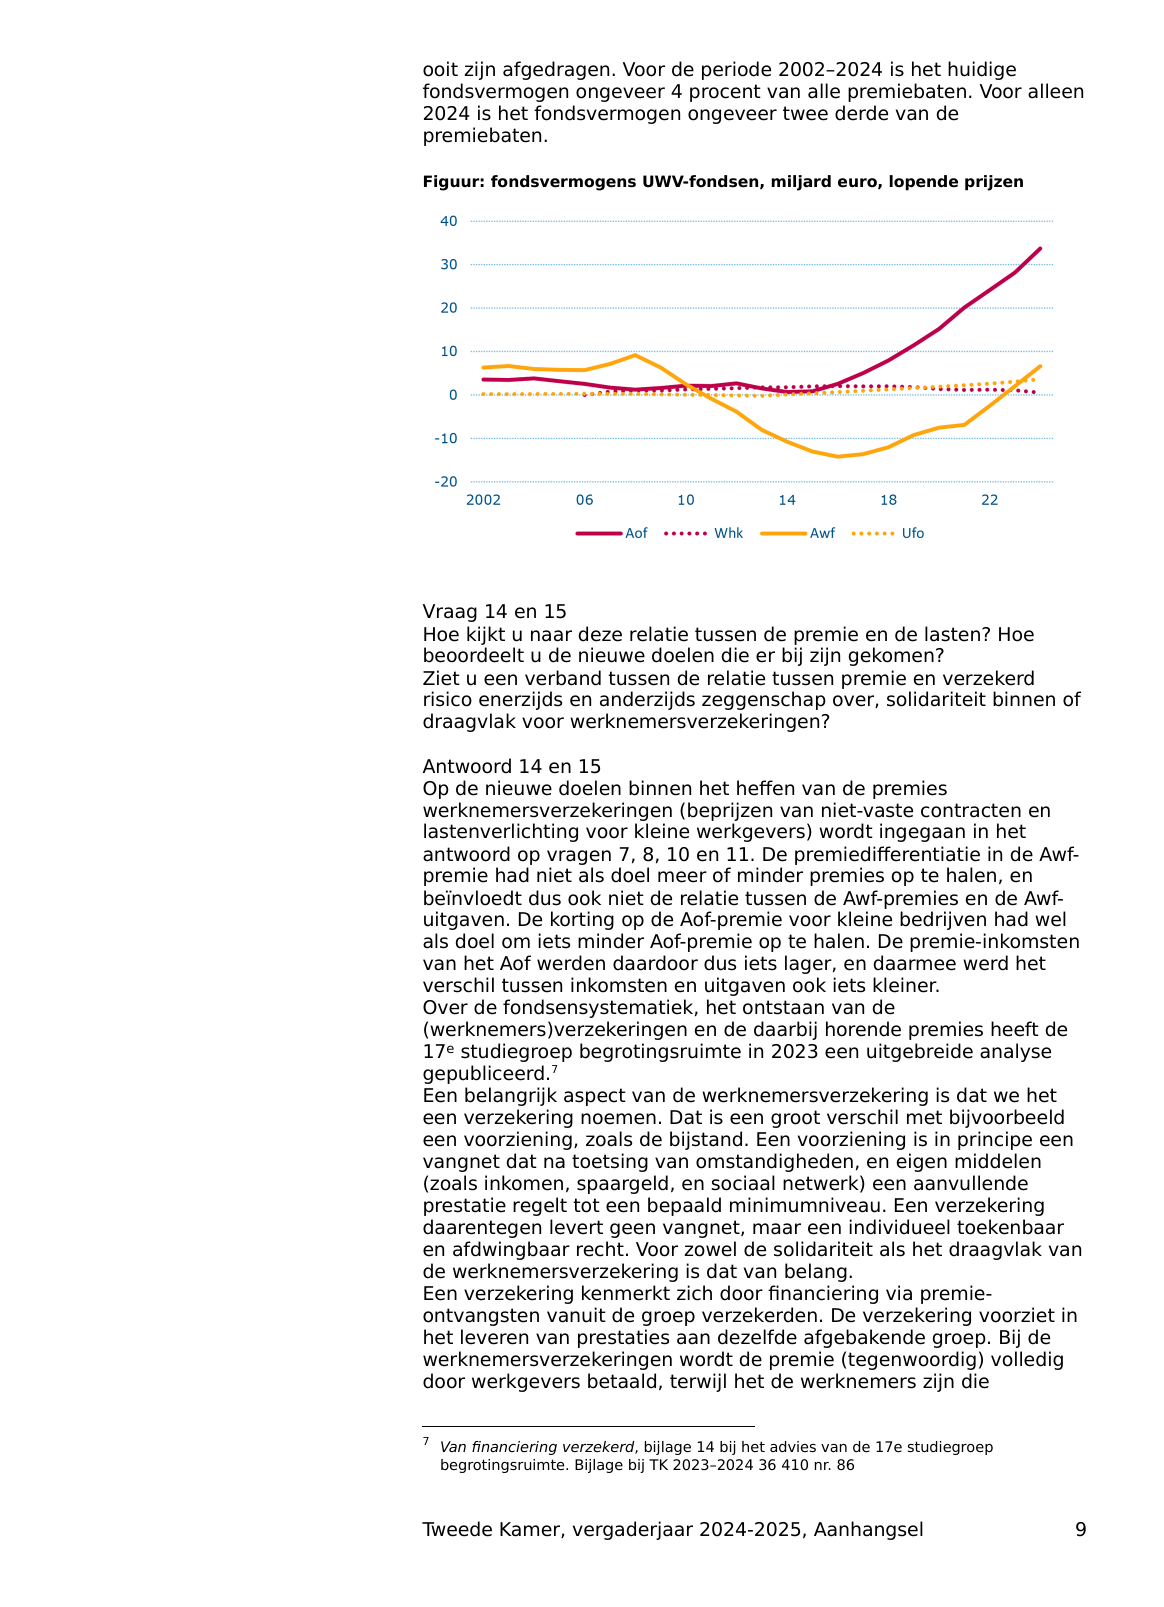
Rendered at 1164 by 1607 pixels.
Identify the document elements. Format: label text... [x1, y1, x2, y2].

text Ziet u een verband tussen de relatie tussen premie en verzekerd risico enerzijds en anderzijds zeggenschap over, solidariteit binnen of draagvlak voor werknemersverzekeringen? [422, 667, 1087, 733]
text Op de nieuwe doelen binnen het heffen van de premies werknemersverzekeringen (beprijzen van niet-vaste contracten en lastenverlichting voor kleine werkgevers) wordt ingegaan in het antwoord op vragen 7, 8, 10 en 11. De premiedifferentiatie in de Awf-premie had niet als doel meer of minder premies op te halen, en beïnvloedt dus ook niet de relatie tussen de Awf-premies en de Awf-uitgaven. De korting op de Aof-premie voor kleine bedrijven had wel als doel om iets minder Aof-premie op te halen. De premie-inkomsten van het Aof werden daardoor dus iets lager, en daarmee werd het verschil tussen inkomsten en uitgaven ook iets kleiner. [422, 777, 1087, 997]
text Over de fondsensystematiek, het ontstaan van de (werknemers)verzekeringen en de daarbij horende premies heeft de 17e studiegroep begrotingsruimte in 2023 een uitgebreide analyse gepubliceerd. [422, 997, 1087, 1085]
text Antwoord 14 en 15 [422, 756, 1087, 777]
text Hoe kijkt u naar deze relatie tussen de premie en de lasten? Hoe beoordeelt u de nieuwe doelen die er bij zijn gekomen? [422, 623, 1087, 667]
text Een belangrijk aspect van de werknemersverzekering is dat we het een verzekering noemen. Dat is een groot verschil met bijvoorbeeld een voorziening, zoals de bijstand. Een voorziening is in principe een vangnet dat na toetsing van omstandigheden, en eigen middelen (zoals inkomen, spaargeld, en sociaal netwerk) een aanvullende prestatie regelt tot een bepaald minimumniveau. Een verzekering daarentegen levert geen vangnet, maar een individueel toekenbaar en afdwingbaar recht. Voor zowel de solidariteit als het draagvlak van de werknemersverzekering is dat van belang. [422, 1085, 1087, 1283]
text Vraag 14 en 15 [422, 601, 1087, 623]
text Van financiering verzekerd, bijlage 14 bij het advies van de 17e studiegroep begrotingsruimte. Bijlage bij TK 2023–2024 36 410 nr. 86 [422, 1435, 1087, 1474]
text Figuur: fondsvermogens UWV-fondsen, miljard euro, lopende prijzen [422, 173, 1072, 191]
picture [422, 202, 1072, 558]
text Een verzekering kenmerkt zich door financiering via premie-ontvangsten vanuit de groep verzekerden. De verzekering voorziet in het leveren van prestaties aan dezelfde afgebakende groep. Bij de werknemersverzekeringen wordt de premie (tegenwoordig) volledig door werkgevers betaald, terwijl het de werknemers zijn die [422, 1283, 1087, 1393]
text ooit zijn afgedragen. Voor de periode 2002–2024 is het huidige fondsvermogen ongeveer 4 procent van alle premiebaten. Voor alleen 2024 is het fondsvermogen ongeveer twee derde van de premiebaten. [422, 59, 1087, 147]
